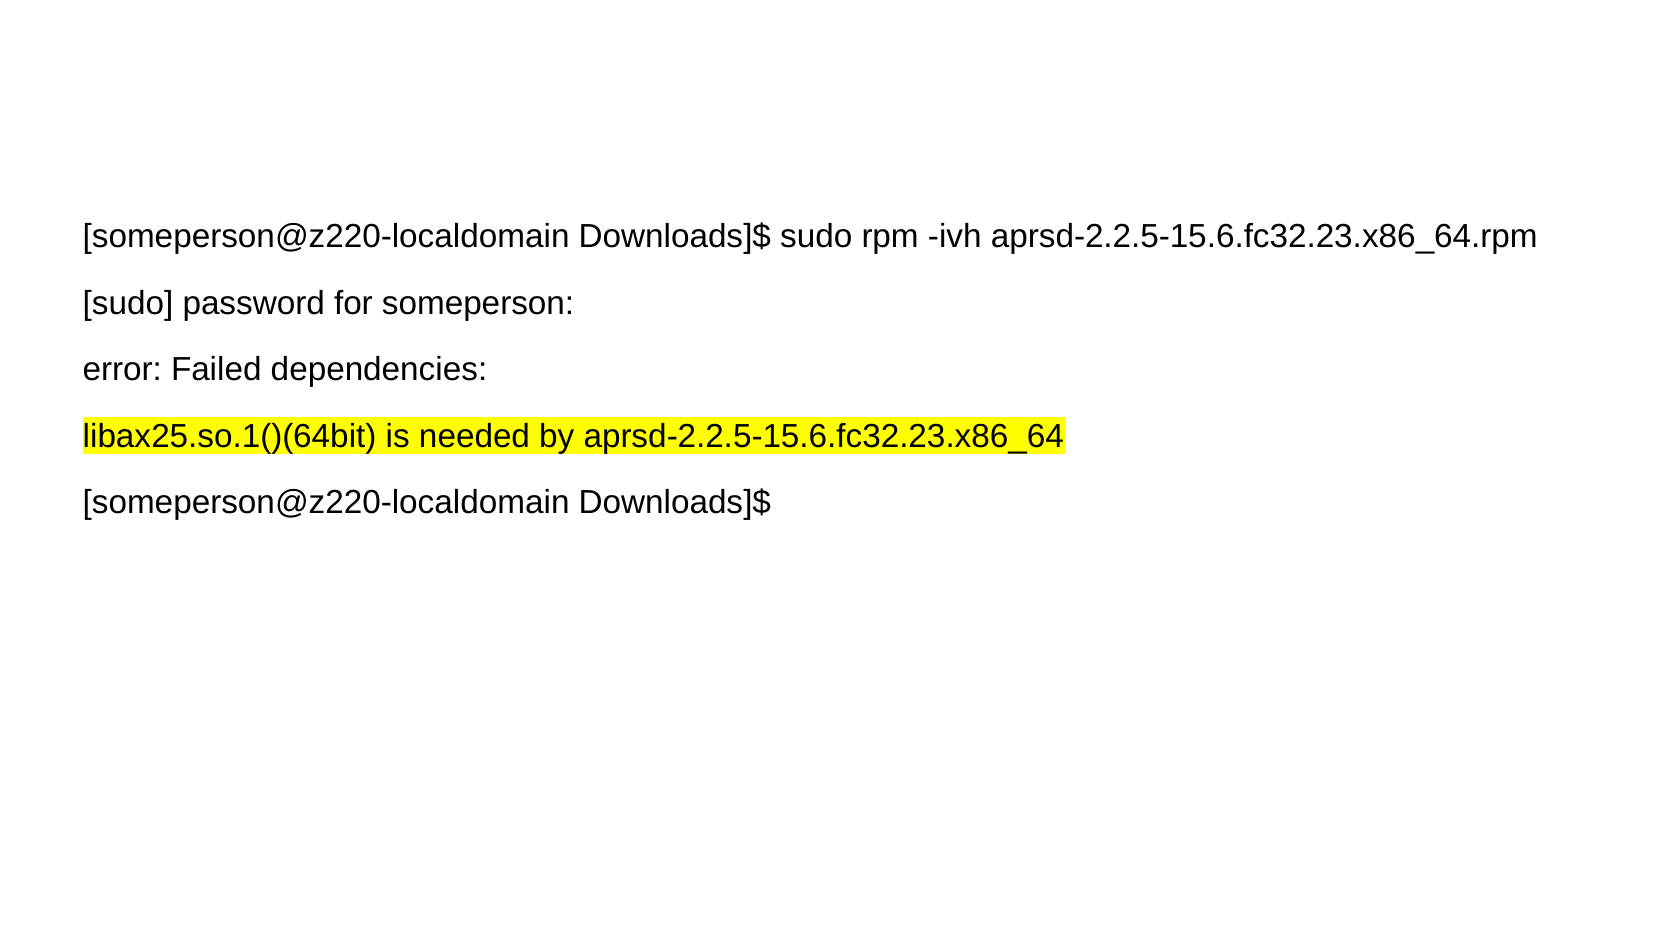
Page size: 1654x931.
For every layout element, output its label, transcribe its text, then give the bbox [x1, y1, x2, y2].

list [someperson@z220-localdomain Downloads]$ sudo rpm -ivh aprsd-2.2.5-15.6.fc32.23.x86_64.rpm [sudo] password for someperson: error: Failed dependencies: libax25.so.1()(64bit) is needed by aprsd-2.2.5-15.6.fc32.23.x86_64 [someperson@z220-localdomain Downloads]$ [82, 217, 1571, 758]
